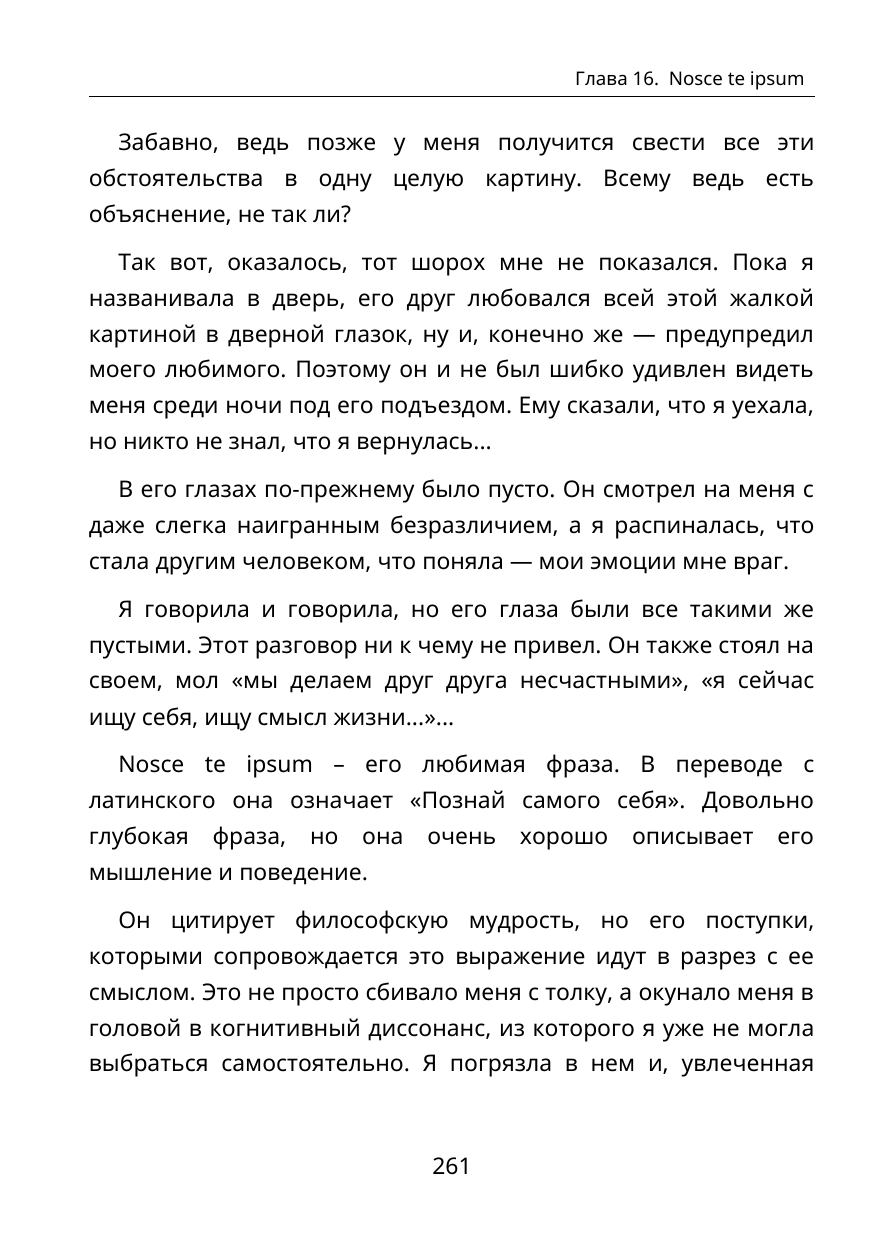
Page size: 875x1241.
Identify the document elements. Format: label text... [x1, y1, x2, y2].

text Он цитирует философскую мудрость, но его поступки, которыми сопровождается это выражение идут в разрез с ее смыслом. Это не просто сбивало меня с толку, а окунало меня в головой в когнитивный диссонанс, из которого я уже не могла выбраться самостоятельно. Я погрязла в нем и, увлеченная [88, 904, 815, 1079]
text В его глазах по-прежнему было пусто. Он смотрел на меня с даже слегка наигранным безразличием, а я распиналась, что стала другим человеком, что поняла — мои эмоции мне враг. [88, 473, 815, 576]
text Nosce te ipsum – его любимая фраза. В переводе с латинского она означает «Познай самого себя». Довольно глубокая фраза, но она очень хорошо описывает его мышление и поведение. [88, 748, 815, 887]
text Забавно, ведь позже у меня получится свести все эти обстоятельства в одну целую картину. Всему ведь есть объяснение, не так ли? [88, 126, 815, 229]
text Я говорила и говорила, но его глаза были все такими же пустыми. Этот разговор ни к чему не привел. Он также стоял на своем, мол «мы делаем друг друга несчастными», «я сейчас ищу себя, ищу смысл жизни...»... [88, 593, 815, 732]
text Так вот, оказалось, тот шорох мне не показался. Пока я названивала в дверь, его друг любовался всей этой жалкой картиной в дверной глазок, ну и, конечно же — предупредил моего любимого. Поэтому он и не был шибко удивлен видеть меня среди ночи под его подъездом. Ему сказали, что я уехала, но никто не знал, что я вернулась... [88, 246, 815, 457]
